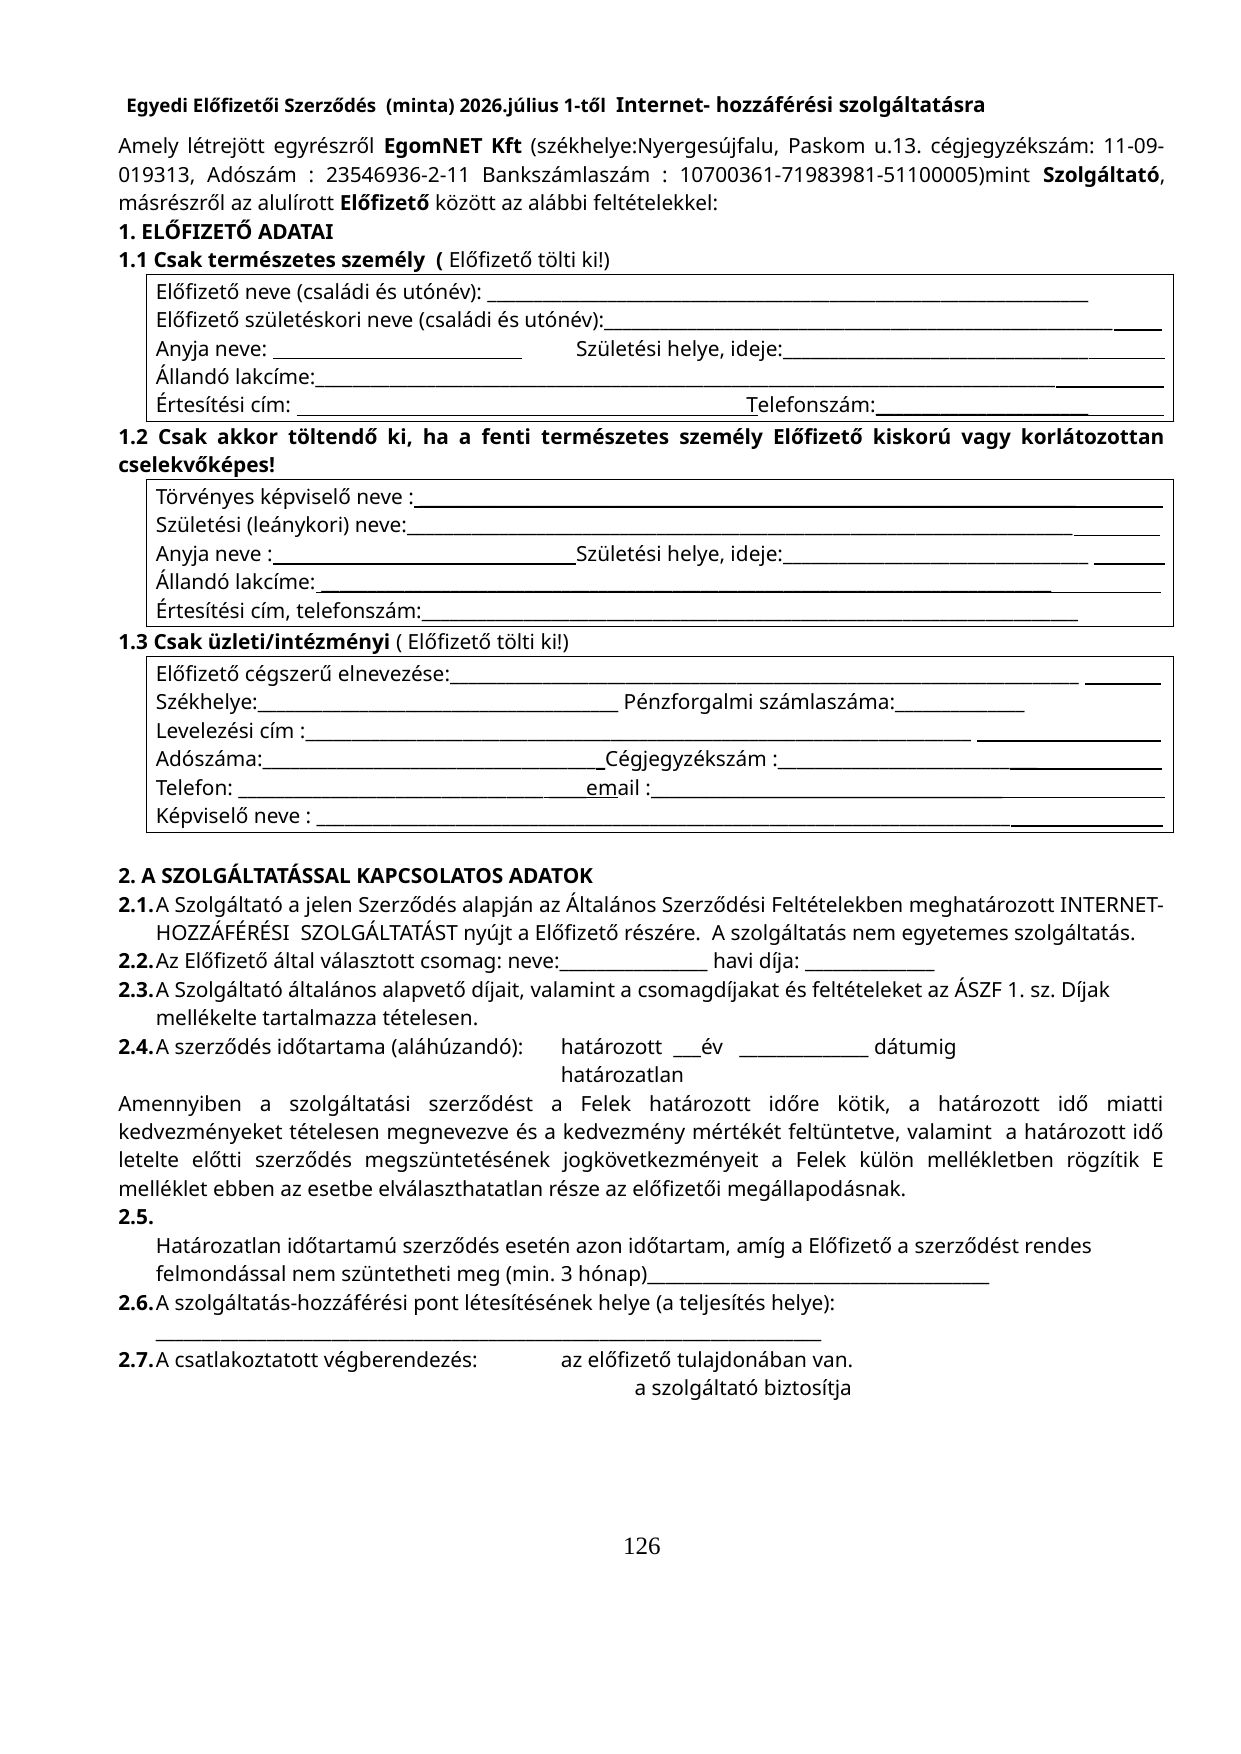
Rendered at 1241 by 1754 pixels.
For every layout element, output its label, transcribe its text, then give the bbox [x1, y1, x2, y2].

text 1.3 Csak üzleti/intézményi ( Előfizető tölti ki!) [118, 627, 1165, 656]
text 1.2 Csak akkor töltendő ki, ha a fenti természetes személy Előfizető kiskorú vagy korlátozottan cselekvőképes! [118, 422, 1165, 479]
text Székhelye:_______________________________________ Pénzforgalmi számlaszáma:______________ [147, 684, 1173, 713]
text Előfizető születéskori neve (családi és utónév):_______________________________________________________ [147, 302, 1173, 331]
list A csatlakoztatott végberendezés: az előfizető tulajdonában van. [118, 1345, 1165, 1373]
text határozatlan [118, 1060, 1165, 1089]
text Képviselő neve : ___________________________________________________________________________ [147, 798, 1173, 832]
text Előfizető neve (családi és utónév): _________________________________________________________________ [147, 275, 1173, 302]
list A Szolgáltató a jelen Szerződés alapján az Általános Szerződési Feltételekben meghatározott INTERNET- HOZZÁFÉRÉSI SZOLGÁLTATÁST nyújt a Előfizető részére. A szolgáltatás nem egyetemes szolgáltatás. [118, 890, 1165, 947]
text Születési (leánykori) neve:________________________________________________________________________ [147, 507, 1173, 536]
text Levelezési cím :­­­­­­­­­­­­­­­­­­­­________________________________________________________________________­­­ [147, 713, 1173, 741]
text Előfizető cégszerű elnevezése:____________________________________________________________________ [147, 657, 1173, 684]
text Anyja neve : Születési helye, ideje:_________________________________ [147, 536, 1173, 564]
list Az Előfizető által választott csomag: neve:________________ havi díja: ______________ [118, 947, 1165, 975]
text Állandó lakcíme:________________________________________________________________________________ [147, 359, 1173, 387]
list A szolgáltatás-hozzáférési pont létesítésének helye (a teljesítés helye): ________________________________________________________________________ [118, 1288, 1165, 1345]
text Állandó lakcíme: _______________________________________________________________________________ [147, 564, 1173, 593]
list A Szolgáltató általános alapvető díjait, valamint a csomagdíjakat és feltételeket az ÁSZF 1. sz. Díjak mellékelte tartalmazza tételesen. [118, 975, 1165, 1032]
text a szolgáltató biztosítja [487, 1373, 1165, 1402]
text Adószáma:_____________________________________Cégjegyzékszám :____________________________ Telefon: _________________________________ ____email :______________________________________ [147, 741, 1173, 798]
text 1.1 Csak természetes személy ( Előfizető tölti ki!) [118, 245, 1165, 274]
text Amennyiben a szolgáltatási szerződést a Felek határozott időre kötik, a határozott idő miatti kedvezményeket tételesen megnevezve és a kedvezmény mértékét feltüntetve, valamint a határozott idő letelte előtti szerződés megszüntetésének jogkövetkezményeit a Felek külön mellékletben rögzítik E melléklet ebben az esetbe elválaszthatatlan része az előfizetői megállapodásnak. [118, 1089, 1165, 1202]
text Anyja neve: Születési helye, ideje:_________________________________ [147, 331, 1173, 359]
text 2. A SZOLGÁLTATÁSSAL KAPCSOLATOS ADATOK [118, 861, 1165, 890]
text Törvényes képviselő neve : _______________________________________________________________________ [147, 480, 1173, 507]
text 1. ELŐFIZETŐ ADATAI [118, 217, 1165, 245]
text Értesítési cím: Telefonszám:_______________________ [147, 387, 1173, 421]
list A szerződés időtartama (aláhúzandó): határozott ___év ______________ dátumig [118, 1032, 1165, 1060]
text Értesítési cím, telefonszám:_______________________________________________________________________ [147, 593, 1173, 626]
text Határozatlan időtartamú szerződés esetén azon időtartam, amíg a Előfizető a szerződést rendes felmondással nem szüntetheti meg (min. 3 hónap)_____________________________________ [156, 1231, 1165, 1288]
subtitle Egyedi Előfizetői Szerződés (minta) 2026.július 1-től Internet- hozzáférési szolgáltatásra [118, 91, 1165, 119]
text Amely létrejött egyrészről EgomNET Kft (székhelye:Nyergesújfalu, Paskom u.13. cégjegyzékszám: 11-09-019313, Adószám : 23546936-2-11 Bankszámlaszám : 10700361-71983981-51100005)mint Szolgáltató, másrészről az alulírott Előfizető között az alábbi feltételekkel: [118, 132, 1165, 217]
